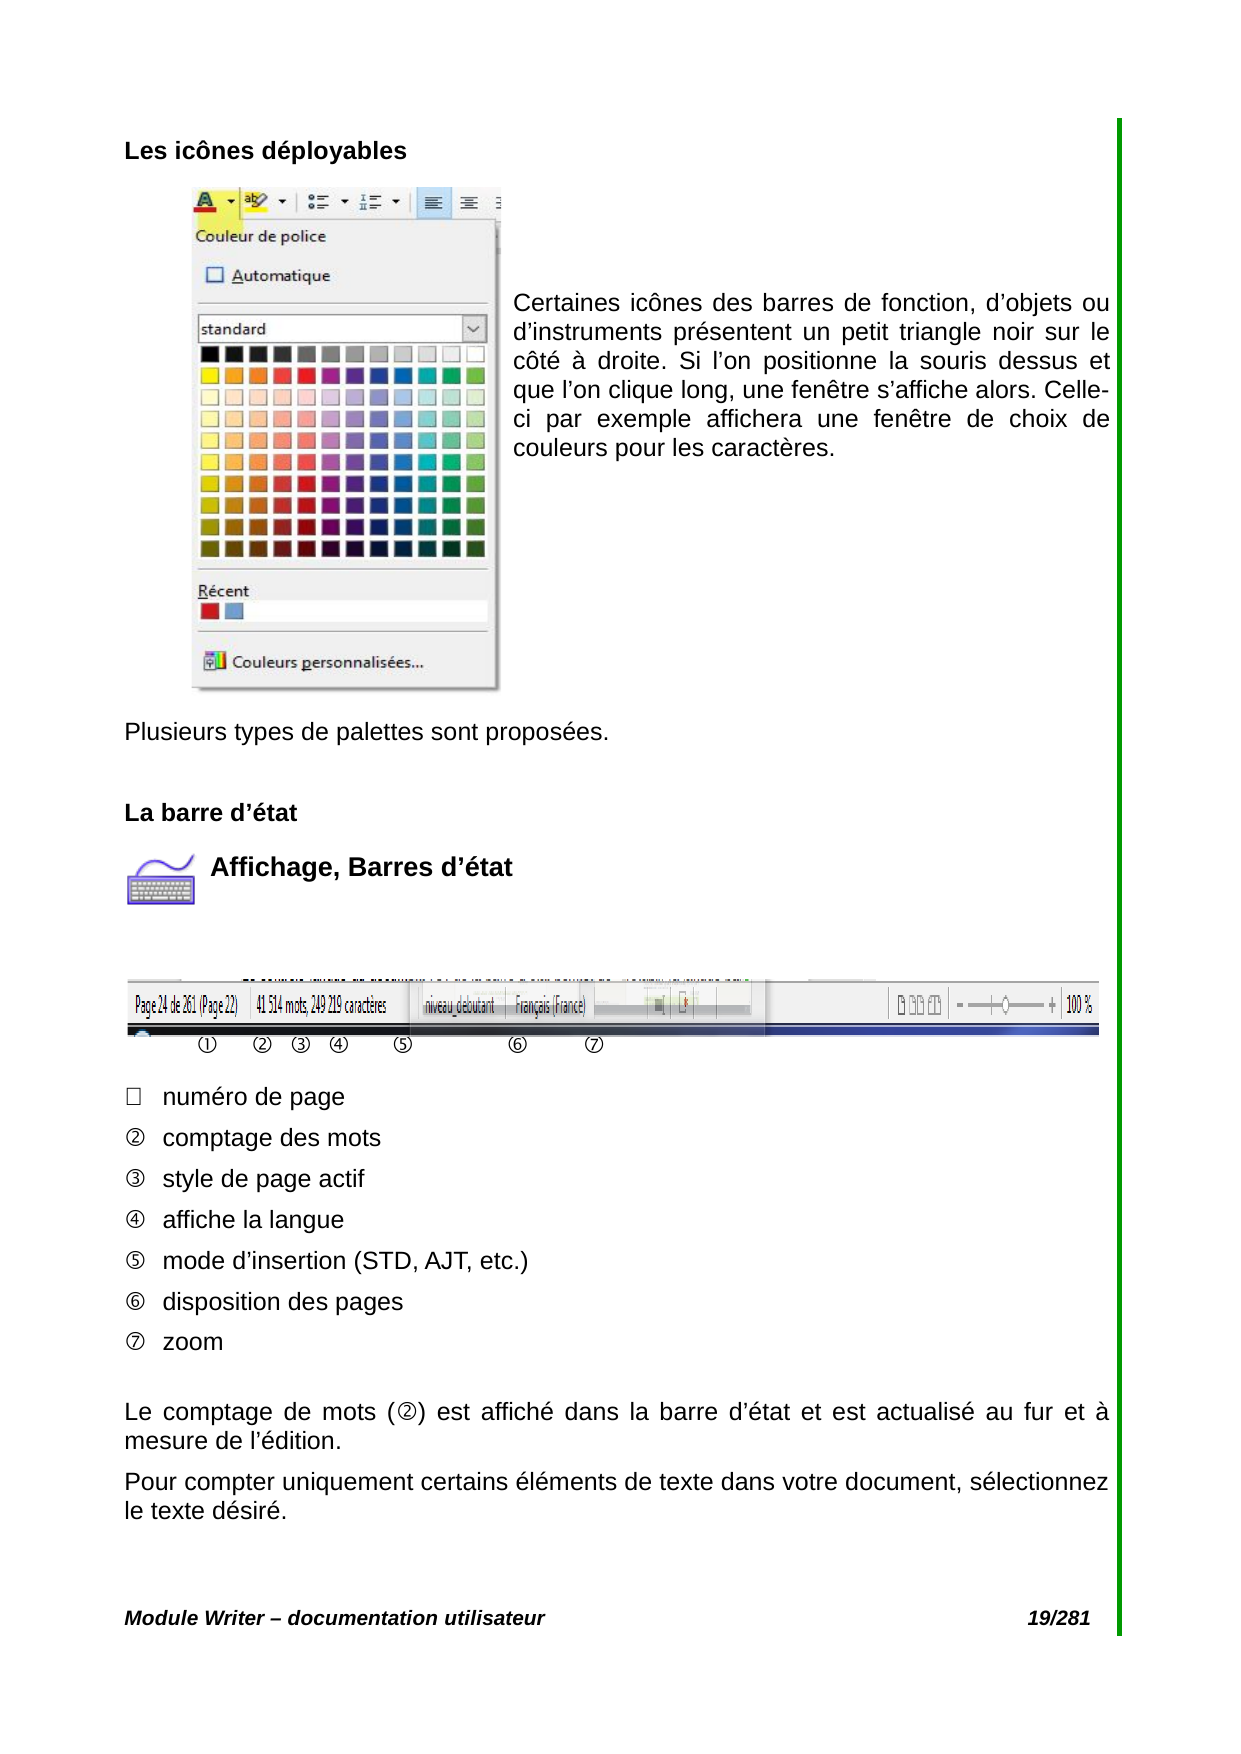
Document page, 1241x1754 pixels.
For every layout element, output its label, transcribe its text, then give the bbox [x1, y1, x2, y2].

text Les icônes déployables [124, 136, 1111, 165]
text Affichage, Barres d’état [198, 851, 1111, 882]
text Plusieurs types de palettes sont proposées. [124, 716, 1111, 745]
text Pour compter uniquement certains éléments de texte dans votre document, sélectionnez le texte désiré. [124, 1467, 1111, 1525]
picture [123, 843, 198, 919]
text  disposition des pages [124, 1286, 1111, 1315]
text  comptage des mots [124, 1123, 1111, 1152]
text  affiche la langue [124, 1205, 1111, 1234]
text Certaines icônes des barres de fonction, d’objets ou d’instruments présentent un petit triangle noir sur le côté à droite. Si l’on positionne la souris dessus et que l’on clique long, une fenêtre s’affiche alors. Celle-ci par exemple affichera une fenêtre de choix de couleurs pour les caractères. [502, 287, 1111, 462]
text  style de page actif [124, 1164, 1111, 1193]
text  zoom [124, 1327, 1111, 1356]
picture [191, 187, 502, 697]
text La barre d’état [124, 798, 1111, 827]
text Le comptage de mots () est affiché dans la barre d’état et est actualisé au fur et à mesure de l’édition. [124, 1397, 1111, 1455]
text [124, 287, 191, 462]
text  numéro de page [124, 1082, 1111, 1111]
text  mode d’insertion (STD, AJT, etc.) [124, 1246, 1111, 1274]
picture [127, 979, 1099, 1037]
text        [196, 984, 1111, 1059]
